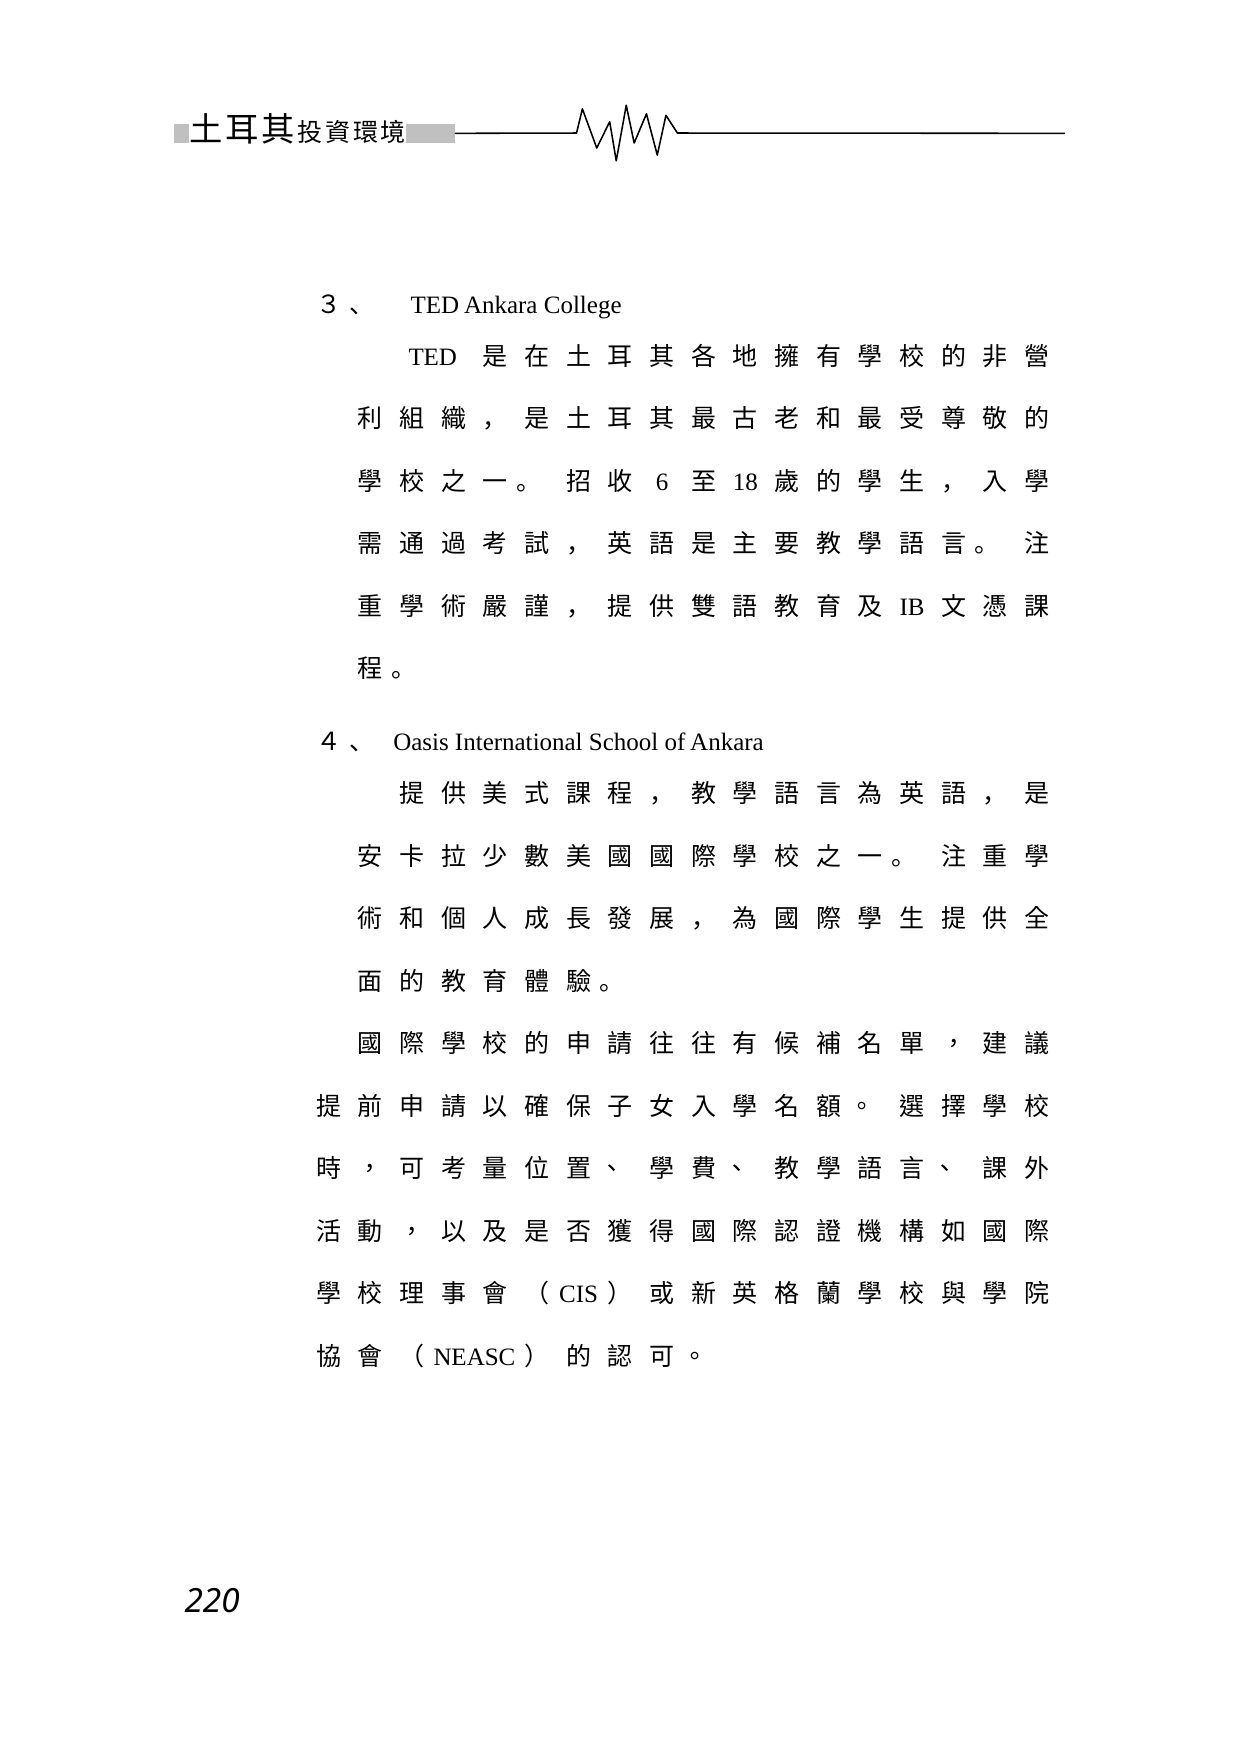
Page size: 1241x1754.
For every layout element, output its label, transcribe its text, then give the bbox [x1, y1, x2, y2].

text ３、TED Ankara College [281, 250, 1058, 313]
text 提供美式課程，教學語言為英語，是安卡拉少數美國國際學校之一。注重學術和個人成長發展，為國際學生提供全面的教育體驗。 [330, 750, 1058, 1000]
text TED是在土耳其各地擁有學校的非營利組織，是土耳其最古老和最受尊敬的學校之一。招收6至18歲的學生，入學需通過考試，英語是主要教學語言。注重學術嚴謹，提供雙語教育及IB文憑課程。 [330, 313, 1058, 688]
text ４、Oasis International School of Ankara [281, 688, 1058, 750]
text 國際學校的申請往往有候補名單，建議提前申請以確保子女入學名額。選擇學校時，可考量位置、學費、教學語言、課外活動，以及是否獲得國際認證機構如國際學校理事會（CIS）或新英格蘭學校與學院協會（NEASC）的認可。 [281, 1000, 1058, 1375]
